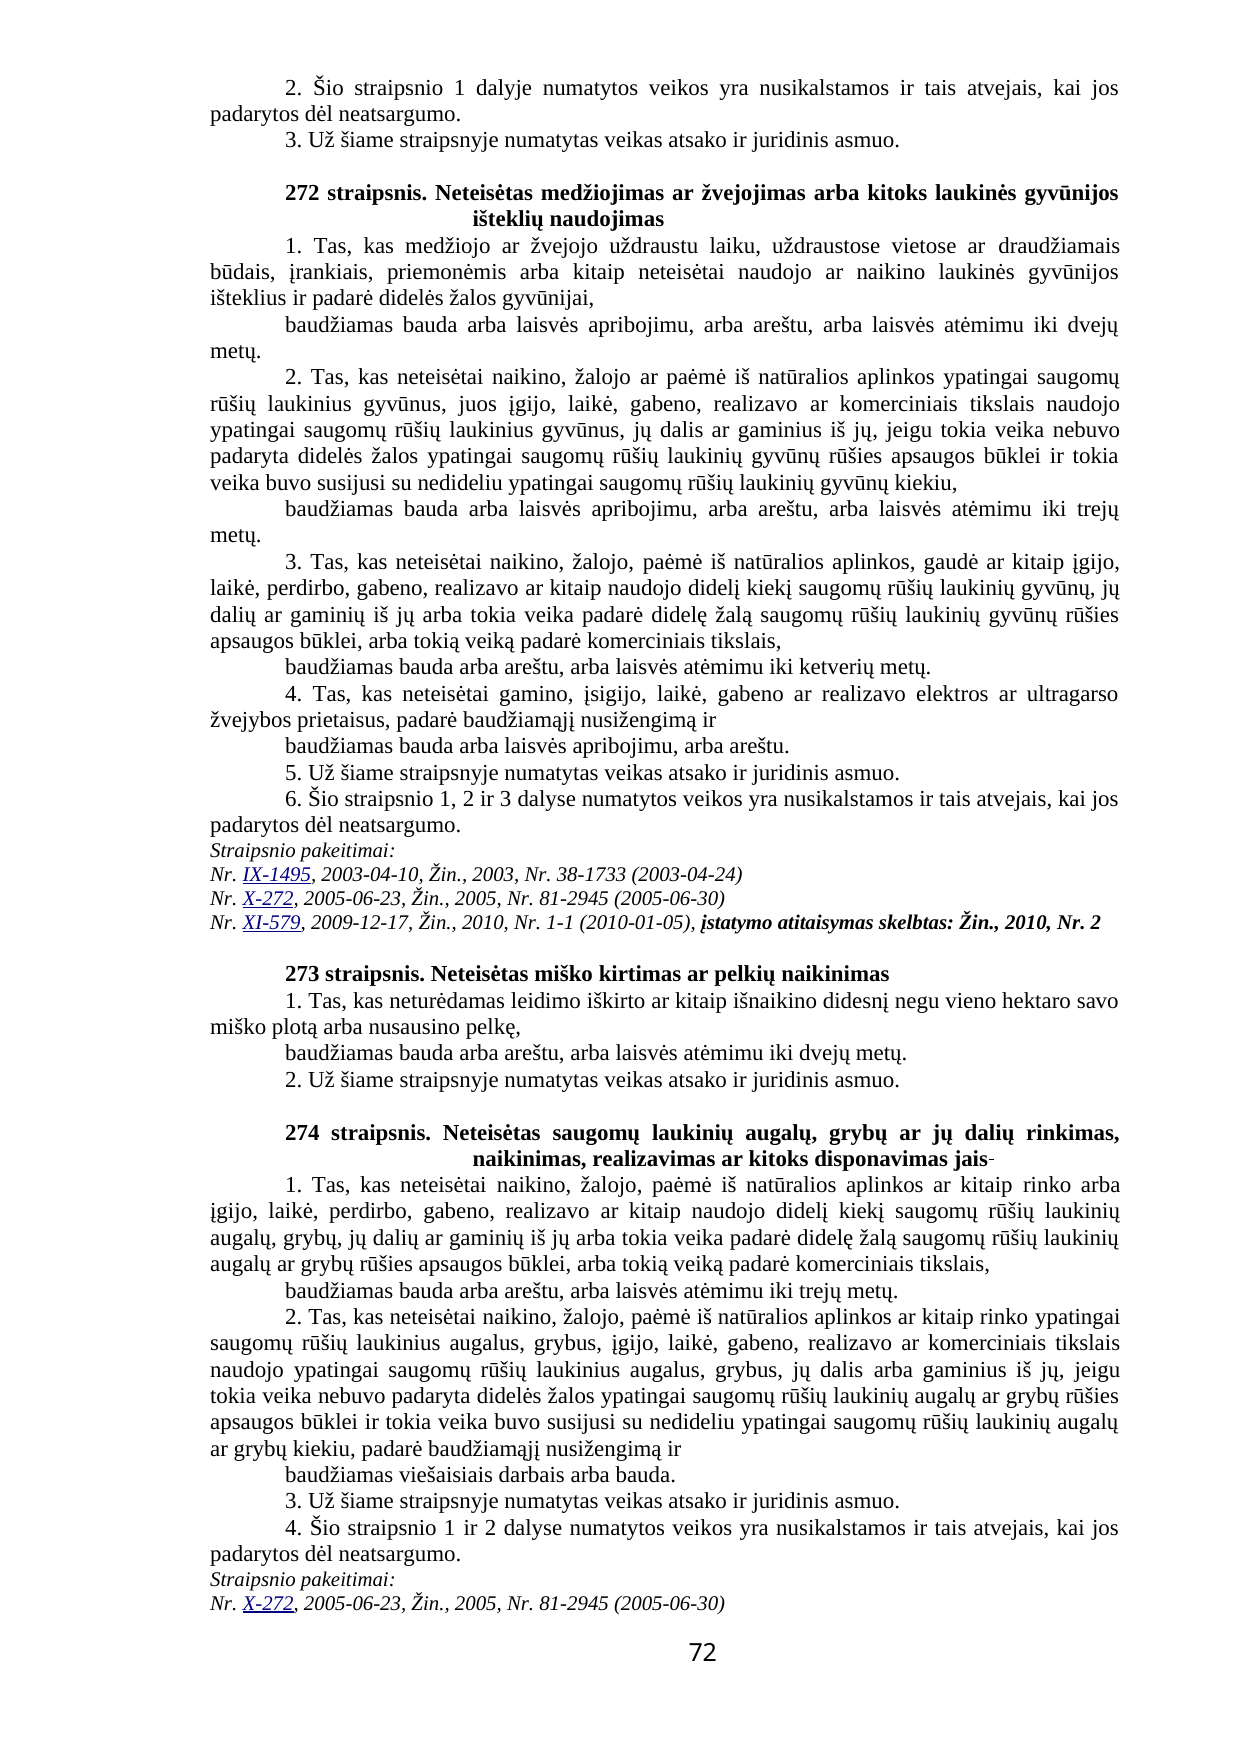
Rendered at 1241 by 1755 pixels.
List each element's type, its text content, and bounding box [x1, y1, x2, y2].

text 273 straipsnis. Neteisėtas miško kirtimas ar pelkių naikinimas [210, 960, 1120, 987]
text 1. Tas, kas neteisėtai naikino, žalojo, paėmė iš natūralios aplinkos ar kitaip rinko arba įgijo, laikė, perdirbo, gabeno, realizavo ar kitaip naudojo didelį kiekį saugomų rūšių laukinių augalų, grybų, jų dalių ar gaminių iš jų arba tokia veika padarė didelę žalą saugomų rūšių laukinių augalų ar grybų rūšies apsaugos būklei, arba tokią veiką padarė komerciniais tikslais, [210, 1171, 1120, 1277]
text 2. Tas, kas neteisėtai naikino, žalojo, paėmė iš natūralios aplinkos ar kitaip rinko ypatingai saugomų rūšių laukinius augalus, grybus, įgijo, laikė, gabeno, realizavo ar komerciniais tikslais naudojo ypatingai saugomų rūšių laukinius augalus, grybus, jų dalis arba gaminius iš jų, jeigu tokia veika nebuvo padaryta didelės žalos ypatingai saugomų rūšių laukinių augalų ar grybų rūšies apsaugos būklei ir tokia veika buvo susijusi su nedideliu ypatingai saugomų rūšių laukinių augalų ar grybų kiekiu, padarė baudžiamąjį nusižengimą ir [210, 1303, 1120, 1461]
text 6. Šio straipsnio 1, 2 ir 3 dalyse numatytos veikos yra nusikalstamos ir tais atvejais, kai jos padarytos dėl neatsargumo. [210, 785, 1120, 838]
text 3. Už šiame straipsnyje numatytas veikas atsako ir juridinis asmuo. [210, 1487, 1120, 1514]
text 2. Už šiame straipsnyje numatytas veikas atsako ir juridinis asmuo. [210, 1066, 1120, 1092]
text 272 straipsnis. Neteisėtas medžiojimas ar žvejojimas arba kitoks laukinės gyvūnijos išteklių naudojimas [285, 179, 1120, 232]
text baudžiamas viešaisiais darbais arba bauda. [210, 1461, 1120, 1487]
text Nr. IX-1495, 2003-04-10, Žin., 2003, Nr. 38-1733 (2003-04-24) [210, 862, 1120, 886]
text 3. Už šiame straipsnyje numatytas veikas atsako ir juridinis asmuo. [210, 126, 1120, 153]
text 1. Tas, kas neturėdamas leidimo iškirto ar kitaip išnaikino didesnį negu vieno hektaro savo miško plotą arba nusausino pelkę, [210, 987, 1120, 1039]
text Straipsnio pakeitimai: [210, 838, 1120, 862]
text 4. Tas, kas neteisėtai gamino, įsigijo, laikė, gabeno ar realizavo elektros ar ultragarso žvejybos prietaisus, padarė baudžiamąjį nusižengimą ir [210, 680, 1120, 732]
text 2. Tas, kas neteisėtai naikino, žalojo ar paėmė iš natūralios aplinkos ypatingai saugomų rūšių laukinius gyvūnus, juos įgijo, laikė, gabeno, realizavo ar komerciniais tikslais naudojo ypatingai saugomų rūšių laukinius gyvūnus, jų dalis ar gaminius iš jų, jeigu tokia veika nebuvo padaryta didelės žalos ypatingai saugomų rūšių laukinių gyvūnų rūšies apsaugos būklei ir tokia veika buvo susijusi su nedideliu ypatingai saugomų rūšių laukinių gyvūnų kiekiu, [210, 363, 1120, 495]
text baudžiamas bauda arba areštu, arba laisvės atėmimu iki dvejų metų. [210, 1039, 1120, 1066]
text baudžiamas bauda arba laisvės apribojimu, arba areštu, arba laisvės atėmimu iki trejų metų. [210, 495, 1120, 548]
text Nr. X-272, 2005-06-23, Žin., 2005, Nr. 81-2945 (2005-06-30) [210, 886, 1120, 910]
text baudžiamas bauda arba laisvės apribojimu, arba areštu. [210, 732, 1120, 759]
text 2. Šio straipsnio 1 dalyje numatytos veikos yra nusikalstamos ir tais atvejais, kai jos padarytos dėl neatsargumo. [210, 73, 1120, 126]
text baudžiamas bauda arba areštu, arba laisvės atėmimu iki trejų metų. [210, 1277, 1120, 1303]
text baudžiamas bauda arba areštu, arba laisvės atėmimu iki ketverių metų. [210, 653, 1120, 680]
text baudžiamas bauda arba laisvės apribojimu, arba areštu, arba laisvės atėmimu iki dvejų metų. [210, 311, 1120, 363]
text Nr. X-272, 2005-06-23, Žin., 2005, Nr. 81-2945 (2005-06-30) [210, 1591, 1120, 1615]
text 4. Šio straipsnio 1 ir 2 dalyse numatytos veikos yra nusikalstamos ir tais atvejais, kai jos padarytos dėl neatsargumo. [210, 1514, 1120, 1567]
text 5. Už šiame straipsnyje numatytas veikas atsako ir juridinis asmuo. [210, 759, 1120, 785]
text Nr. XI-579, 2009-12-17, Žin., 2010, Nr. 1-1 (2010-01-05), įstatymo atitaisymas skelbtas: Žin., 2010, Nr. 2 [210, 910, 1120, 934]
text 274 straipsnis. Neteisėtas saugomų laukinių augalų, grybų ar jų dalių rinkimas, naikinimas, realizavimas ar kitoks disponavimas jais [285, 1118, 1120, 1171]
text 3. Tas, kas neteisėtai naikino, žalojo, paėmė iš natūralios aplinkos, gaudė ar kitaip įgijo, laikė, perdirbo, gabeno, realizavo ar kitaip naudojo didelį kiekį saugomų rūšių laukinių gyvūnų, jų dalių ar gaminių iš jų arba tokia veika padarė didelę žalą saugomų rūšių laukinių gyvūnų rūšies apsaugos būklei, arba tokią veiką padarė komerciniais tikslais, [210, 548, 1120, 653]
text Straipsnio pakeitimai: [210, 1567, 1120, 1591]
text 1. Tas, kas medžiojo ar žvejojo uždraustu laiku, uždraustose vietose ar draudžiamais būdais, įrankiais, priemonėmis arba kitaip neteisėtai naudojo ar naikino laukinės gyvūnijos išteklius ir padarė didelės žalos gyvūnijai, [210, 232, 1120, 311]
